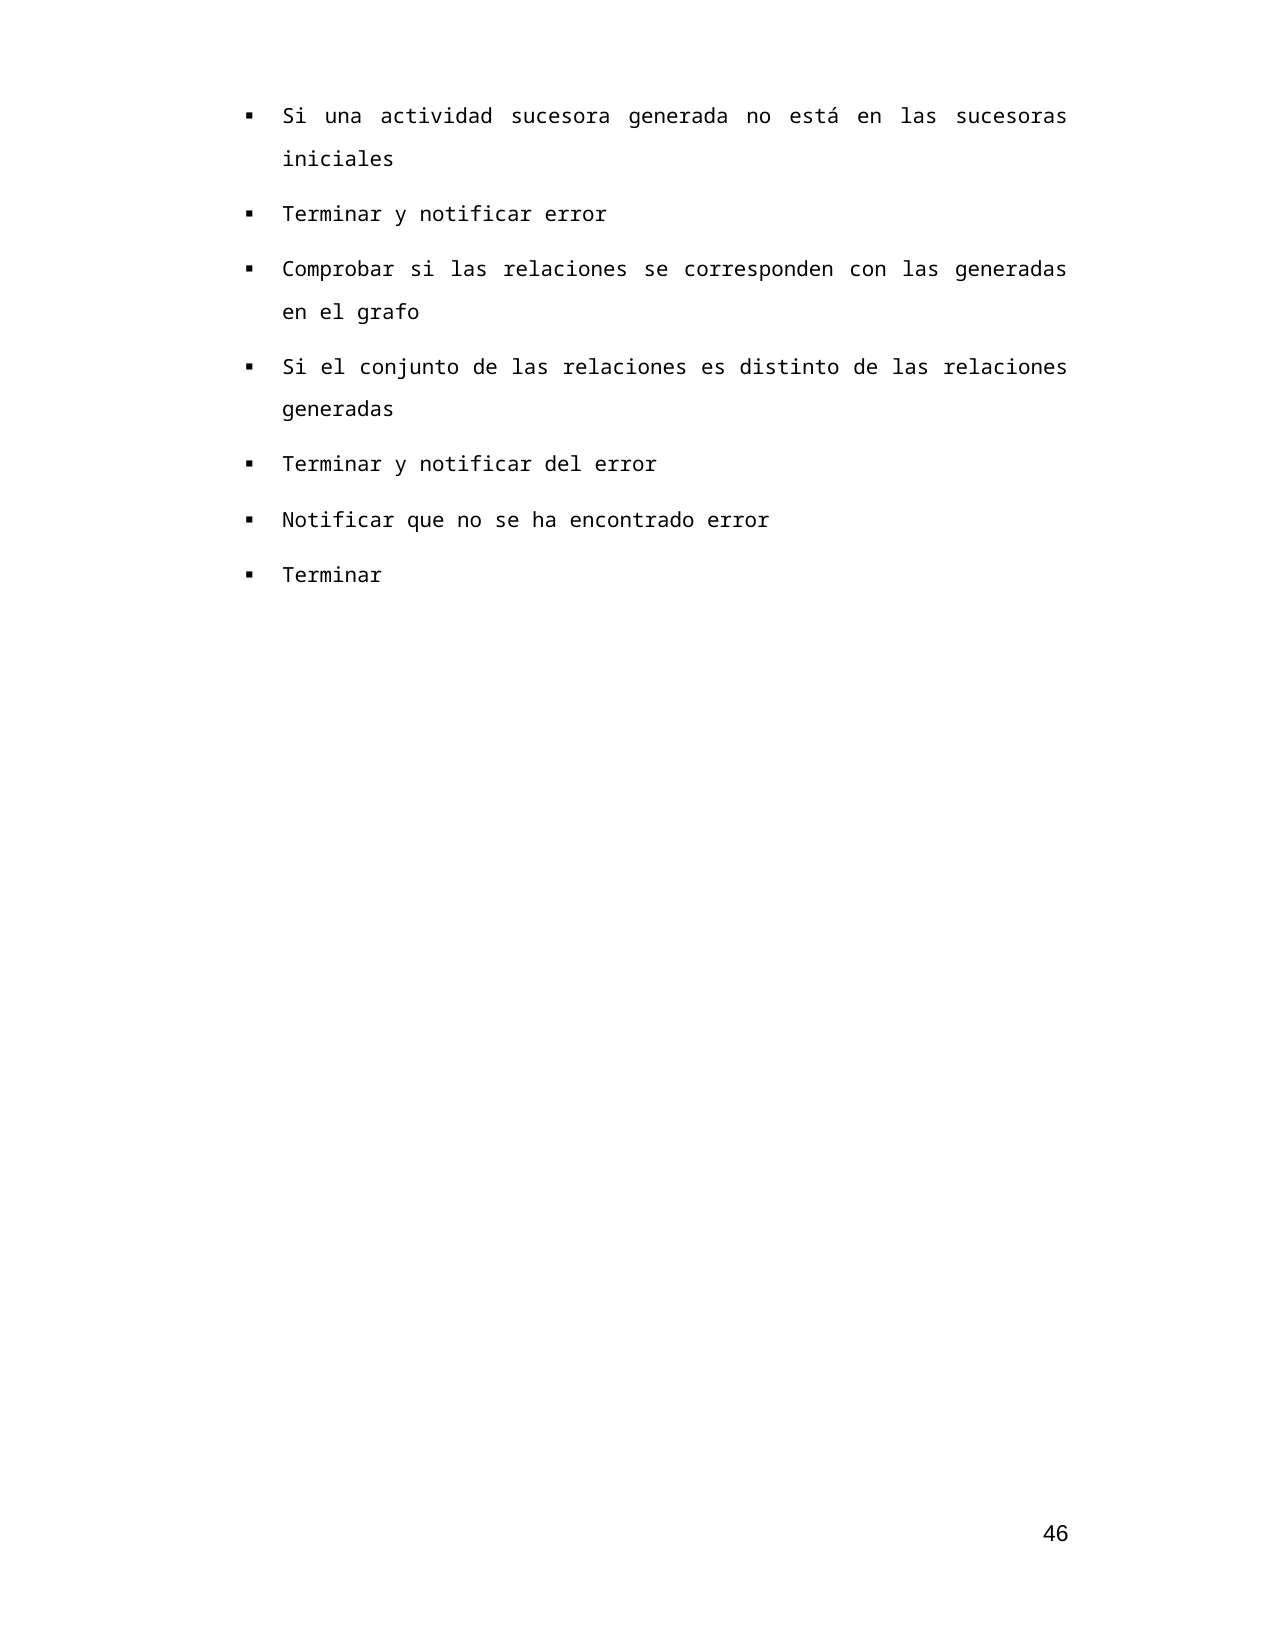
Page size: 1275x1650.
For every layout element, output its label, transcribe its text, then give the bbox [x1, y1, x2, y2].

list Terminar y notificar del error [244, 449, 1068, 478]
list Si una actividad sucesora generada no está en las sucesoras iniciales [244, 101, 1068, 172]
list Comprobar si las relaciones se corresponden con las generadas en el grafo [244, 254, 1068, 325]
list Si el conjunto de las relaciones es distinto de las relaciones generadas [244, 352, 1068, 423]
list Terminar [244, 560, 1068, 588]
list Terminar y notificar error [244, 199, 1068, 227]
list Notificar que no se ha encontrado error [244, 505, 1068, 533]
